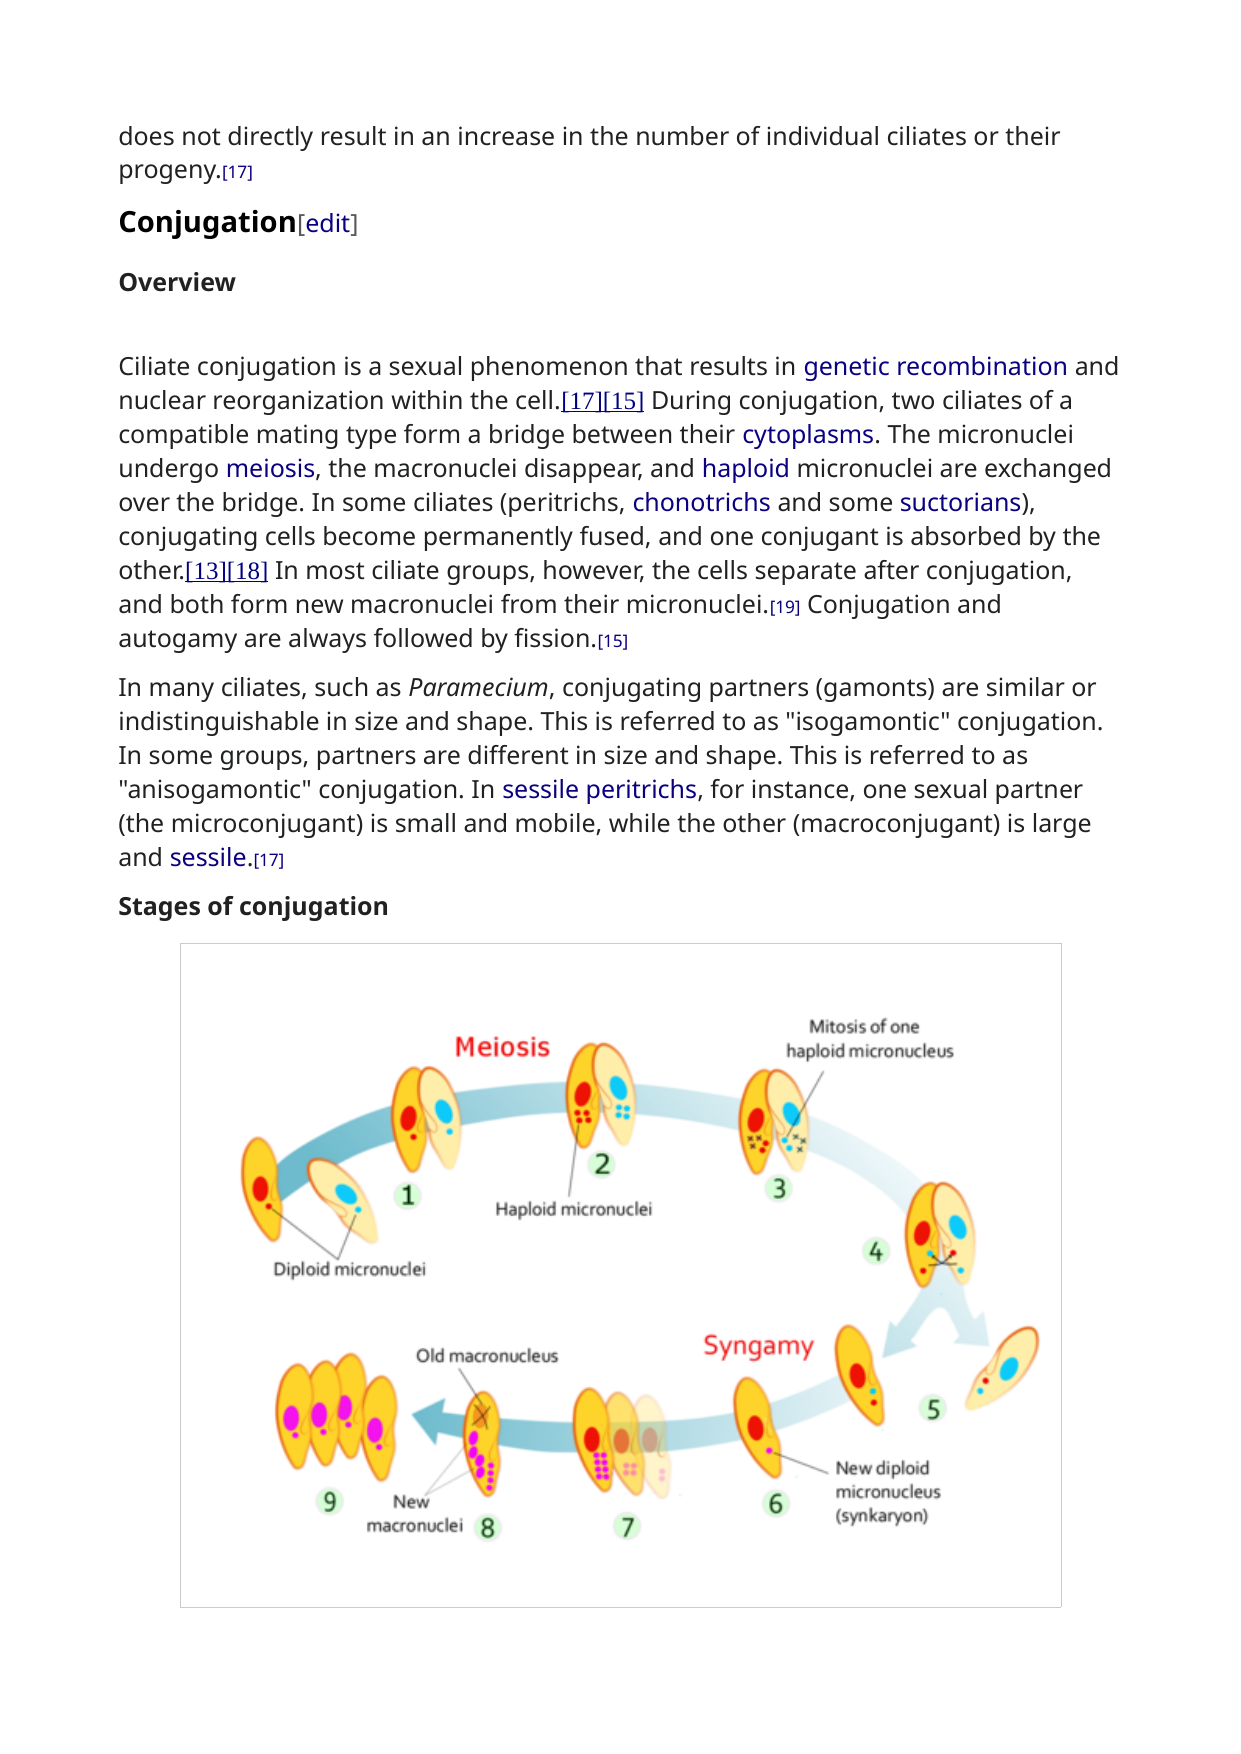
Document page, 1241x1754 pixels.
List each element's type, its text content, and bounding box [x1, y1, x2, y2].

subtitle Conjugation[edit] [118, 201, 1122, 241]
subtitle Overview [118, 264, 1122, 298]
picture [182, 945, 1058, 1604]
text Ciliate conjugation is a sexual phenomenon that results in genetic recombination and nuclear reorganization within the cell.[17][15] During conjugation, two ciliates of a compatible mating type form a bridge between their cytoplasms. The micronuclei undergo meiosis, the macronuclei disappear, and haploid micronuclei are exchanged over the bridge. In some ciliates (peritrichs, chonotrichs and some suctorians), conjugating cells become permanently fused, and one conjugant is absorbed by the other.[13][18] In most ciliate groups, however, the cells separate after conjugation, and both form new macronuclei from their micronuclei.[19] Conjugation and autogamy are always followed by fission.[15] [118, 348, 1122, 655]
subtitle Stages of conjugation [118, 888, 1122, 922]
text does not directly result in an increase in the number of individual ciliates or their progeny.[17] [118, 118, 1122, 186]
text In many ciliates, such as Paramecium, conjugating partners (gamonts) are similar or indistinguishable in size and shape. This is referred to as "isogamontic" conjugation. In some groups, partners are different in size and shape. This is referred to as "anisogamontic" conjugation. In sessile peritrichs, for instance, one sexual partner (the microconjugant) is small and mobile, while the other (macroconjugant) is large and sessile.[17] [118, 669, 1122, 874]
